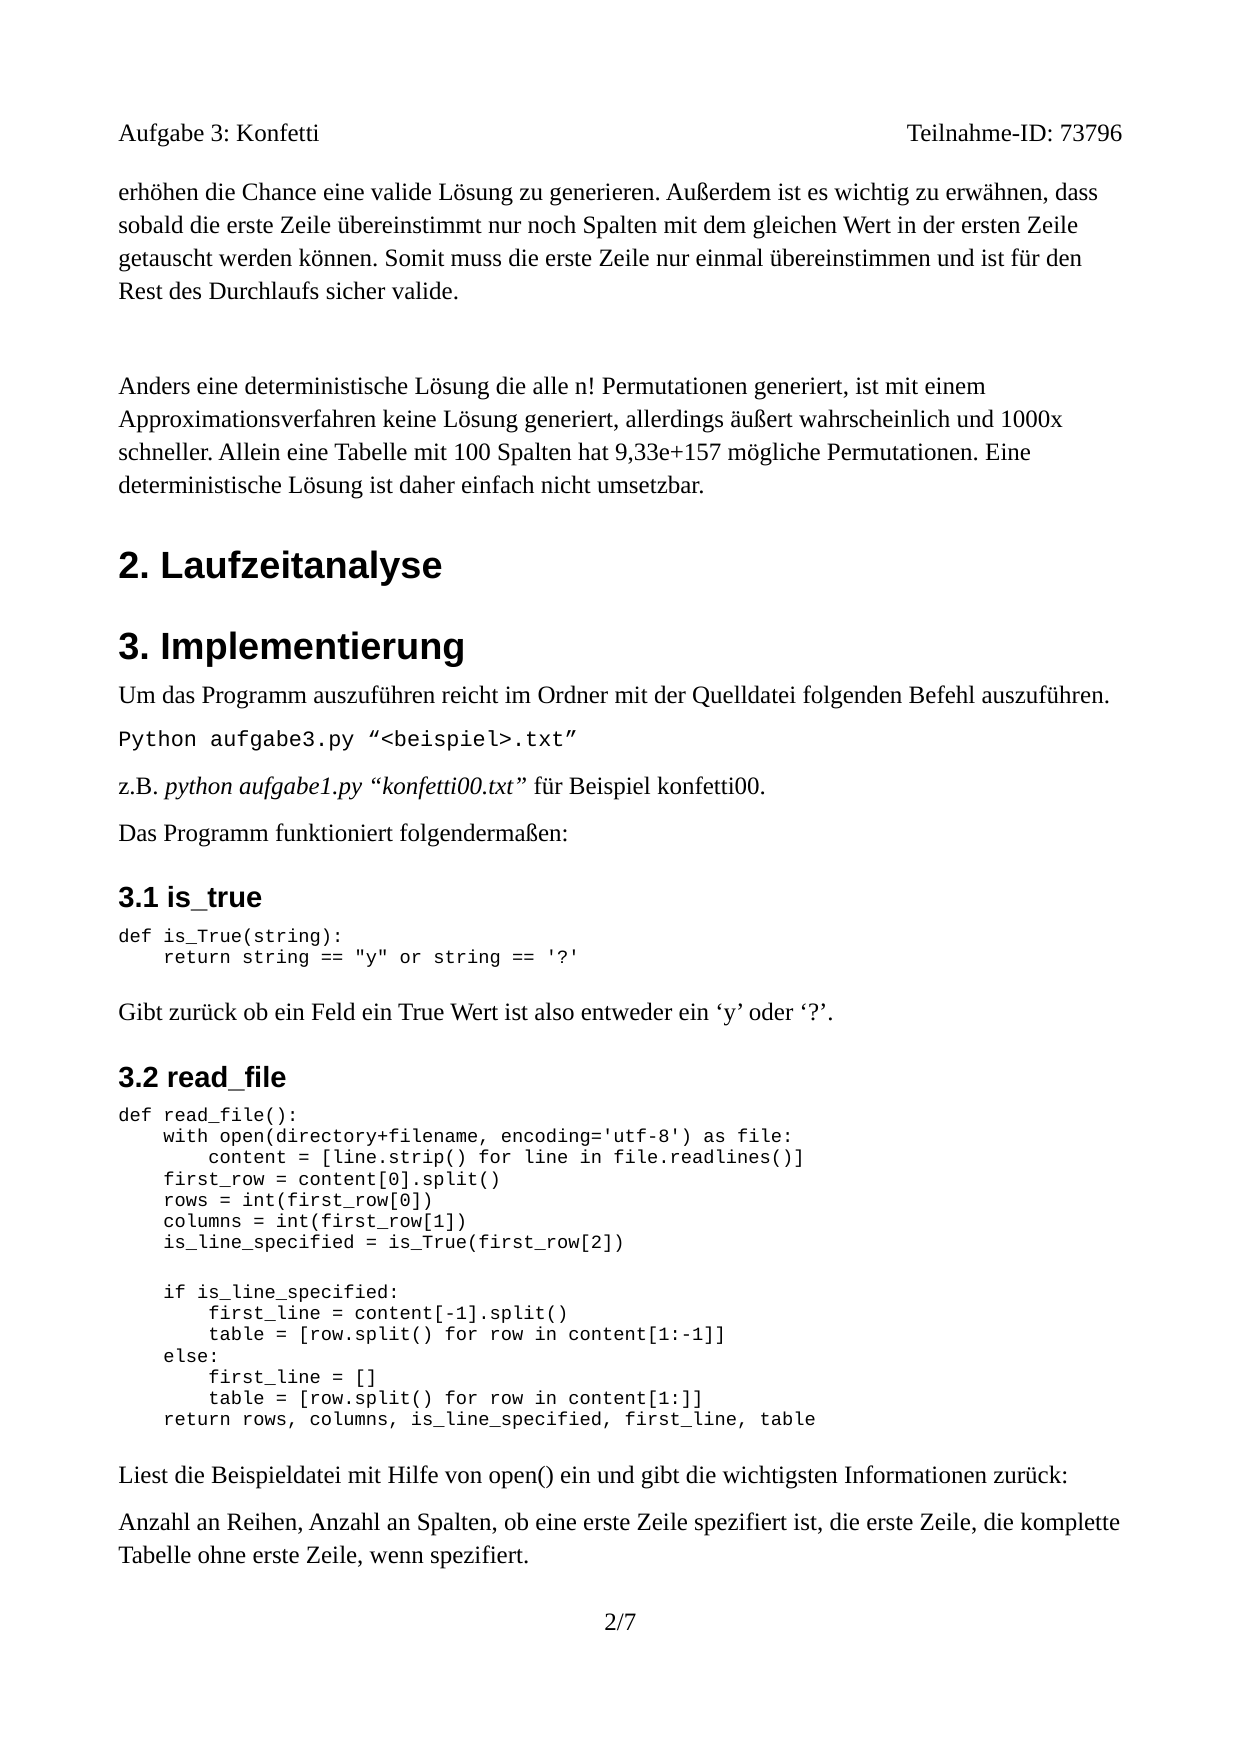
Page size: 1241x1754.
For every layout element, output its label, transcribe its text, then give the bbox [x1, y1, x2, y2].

text Gibt zurück ob ein Feld ein True Wert ist also entweder ein ‘y’ oder ‘?’. [118, 997, 1122, 1026]
text if is_line_specified: [118, 1283, 1122, 1304]
text def read_file(): [118, 1106, 1122, 1127]
subtitle 3.2 read_file [118, 1059, 1122, 1093]
text Python aufgabe3.py “<beispiel>.txt” [118, 728, 1122, 752]
text content = [line.strip() for line in file.readlines()] [118, 1148, 1122, 1169]
text z.B. python aufgabe1.py “konfetti00.txt” für Beispiel konfetti00. [118, 771, 1122, 799]
text Anders eine deterministische Lösung die alle n! Permutationen generiert, ist mit einem Approximationsverfahren keine Lösung generiert, allerdings äußert wahrscheinlich und 1000x schneller. Allein eine Tabelle mit 100 Spalten hat 9,33e+157 mögliche Permutationen. Eine deterministische Lösung ist daher einfach nicht umsetzbar. [118, 371, 1122, 499]
text rows = int(first_row[0]) [118, 1191, 1122, 1212]
text Anzahl an Reihen, Anzahl an Spalten, ob eine erste Zeile spezifiert ist, die erste Zeile, die komplette Tabelle ohne erste Zeile, wenn spezifiert. [118, 1507, 1122, 1569]
text first_row = content[0].split() [118, 1169, 1122, 1191]
text is_line_specified = is_True(first_row[2]) [118, 1233, 1122, 1254]
text return rows, columns, is_line_specified, first_line, table [118, 1410, 1122, 1431]
text columns = int(first_row[1]) [118, 1212, 1122, 1233]
text erhöhen die Chance eine valide Lösung zu generieren. Außerdem ist es wichtig zu erwähnen, dass sobald die erste Zeile übereinstimmt nur noch Spalten mit dem gleichen Wert in der ersten Zeile getauscht werden können. Somit muss die erste Zeile nur einmal übereinstimmen und ist für den Rest des Durchlaufs sicher valide. [118, 177, 1122, 305]
text def is_True(string): [118, 927, 1122, 948]
text Das Programm funktioniert folgendermaßen: [118, 818, 1122, 847]
text Um das Programm auszuführen reicht im Ordner mit der Quelldatei folgenden Befehl auszuführen. [118, 680, 1122, 709]
text first_line = [] [118, 1368, 1122, 1389]
text first_line = content[-1].split() [118, 1304, 1122, 1325]
text return string == "y" or string == '?' [118, 948, 1122, 969]
text else: [118, 1346, 1122, 1368]
text with open(directory+filename, encoding='utf-8') as file: [118, 1127, 1122, 1148]
subtitle 3. Implementierung [118, 624, 1122, 668]
subtitle 3.1 is_true [118, 881, 1122, 914]
text table = [row.split() for row in content[1:-1]] [118, 1325, 1122, 1346]
subtitle 2. Laufzeitanalyse [118, 543, 1122, 586]
text Liest die Beispieldatei mit Hilfe von open() ein und gibt die wichtigsten Informationen zurück: [118, 1460, 1122, 1488]
text table = [row.split() for row in content[1:]] [118, 1389, 1122, 1410]
